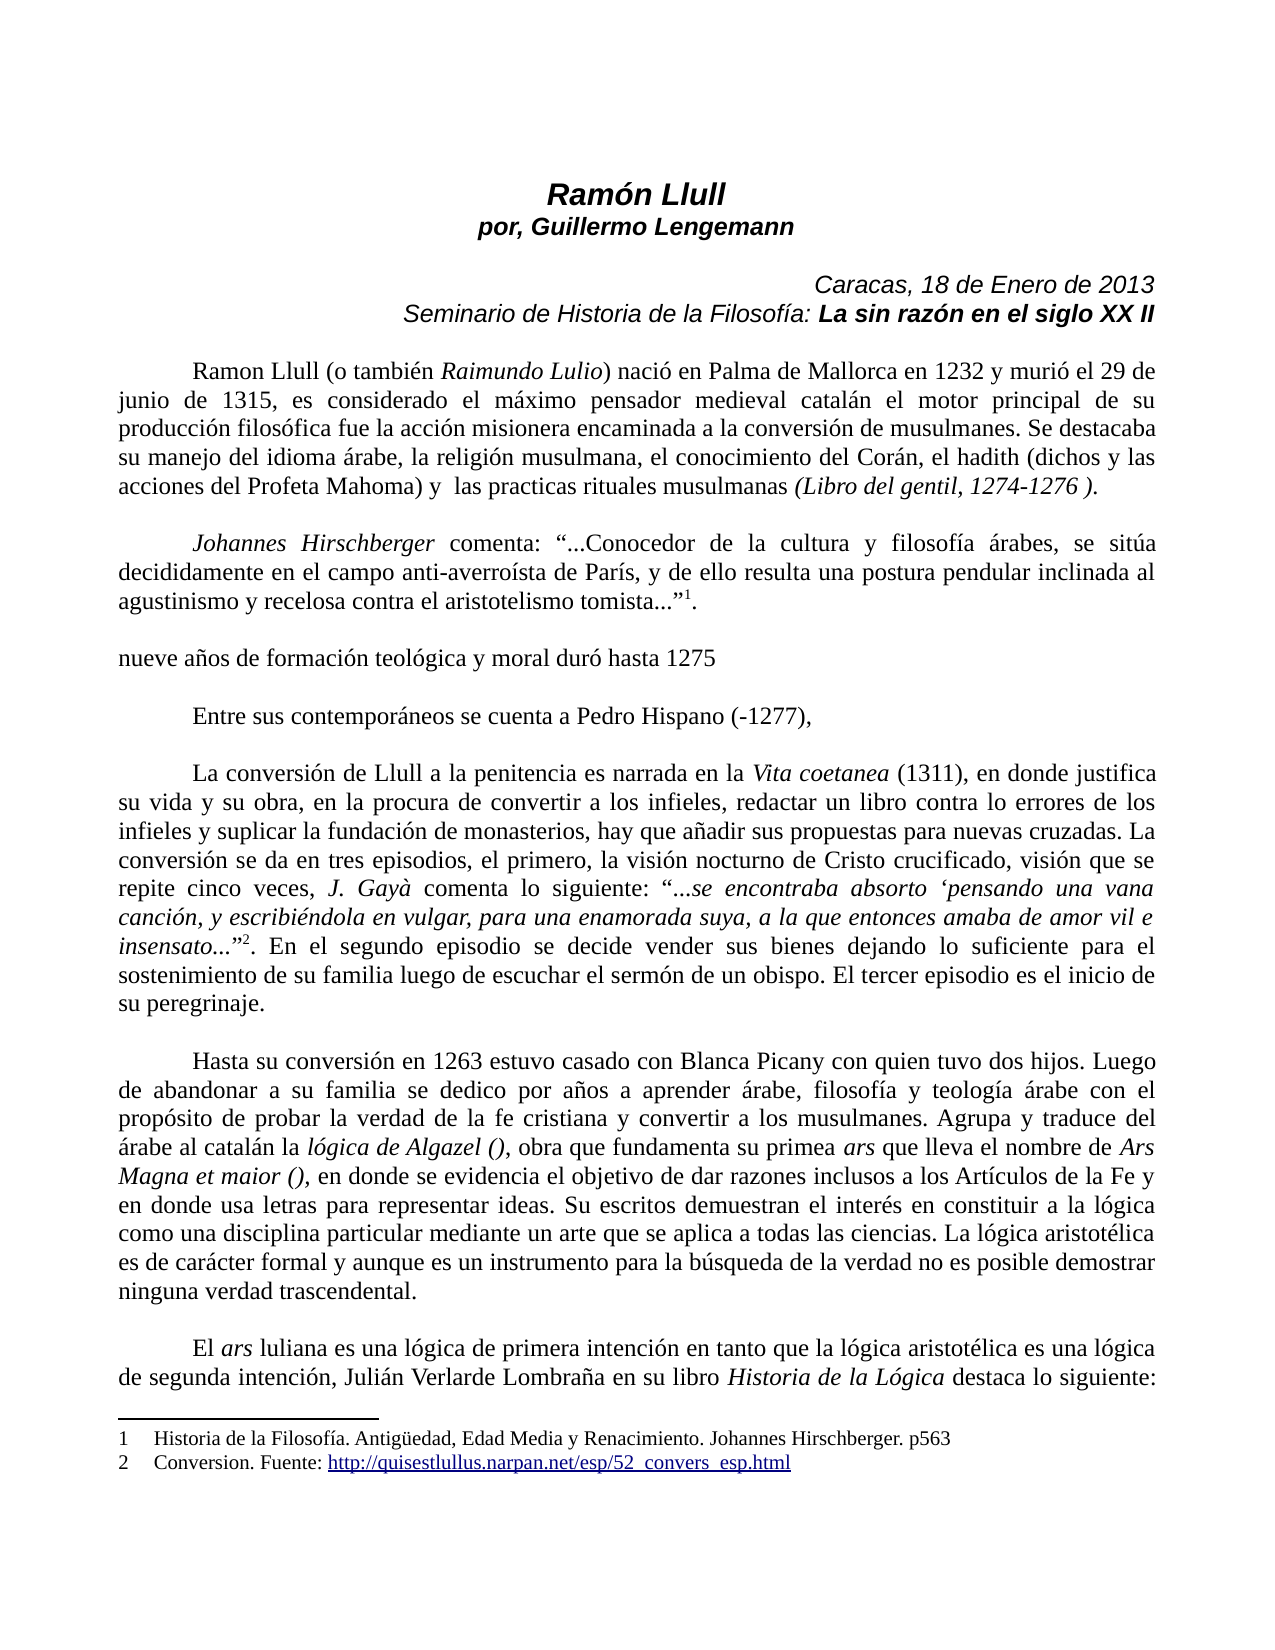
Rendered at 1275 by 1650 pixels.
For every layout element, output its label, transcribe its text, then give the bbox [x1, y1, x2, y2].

text Ramón Llull [118, 176, 1157, 212]
text Entre sus contemporáneos se cuenta a Pedro Hispano (-1277), [118, 701, 1157, 730]
text La conversión de Llull a la penitencia es narrada en la Vita coetanea (1311), en donde justifica su vida y su obra, en la procura de convertir a los infieles, redactar un libro contra lo errores de los infieles y suplicar la fundación de monasterios, hay que añadir sus propuestas para nuevas cruzadas. La conversión se da en tres episodios, el primero, la visión nocturno de Cristo crucificado, visión que se repite cinco veces, J. Gayà comenta lo siguiente: “...se encontraba absorto ‘pensando una vana canción, y escribiéndola en vulgar, para una enamorada suya, a la que entonces amaba de amor vil e insensato...”. En el segundo episodio se decide vender sus bienes dejando lo suficiente para el sostenimiento de su familia luego de escuchar el sermón de un obispo. El tercer episodio es el inicio de su peregrinaje. [118, 758, 1157, 1017]
text Seminario de Historia de la Filosofía: La sin razón en el siglo XX II [118, 298, 1157, 327]
text Johannes Hirschberger comenta: “...Conocedor de la cultura y filosofía árabes, se sitúa decididamente en el campo anti-averroísta de París, y de ello resulta una postura pendular inclinada al agustinismo y recelosa contra el aristotelismo tomista...”. [118, 528, 1157, 615]
text nueve años de formación teológica y moral duró hasta 1275 [118, 643, 1157, 672]
text Ramon Llull (o también Raimundo Lulio) nació en Palma de Mallorca en 1232 y murió el 29 de junio de 1315, es considerado el máximo pensador medieval catalán el motor principal de su producción filosófica fue la acción misionera encaminada a la conversión de musulmanes. Se destacaba su manejo del idioma árabe, la religión musulmana, el conocimiento del Corán, el hadith (dichos y las acciones del Profeta Mahoma) y las practicas rituales musulmanas (Libro del gentil, 1274-1276 ). [118, 356, 1157, 500]
text Historia de la Filosofía. Antigüedad, Edad Media y Renacimiento. Johannes Hirschberger. p563 [118, 1426, 1157, 1449]
text por, Guillermo Lengemann [118, 212, 1157, 241]
text Conversion. Fuente: http://quisestlullus.narpan.net/esp/52_convers_esp.html [118, 1449, 1157, 1474]
text Hasta su conversión en 1263 estuvo casado con Blanca Picany con quien tuvo dos hijos. Luego de abandonar a su familia se dedico por años a aprender árabe, filosofía y teología árabe con el propósito de probar la verdad de la fe cristiana y convertir a los musulmanes. Agrupa y traduce del árabe al catalán la lógica de Algazel (), obra que fundamenta su primea ars que lleva el nombre de Ars Magna et maior (), en donde se evidencia el objetivo de dar razones inclusos a los Artículos de la Fe y en donde usa letras para representar ideas. Su escritos demuestran el interés en constituir a la lógica como una disciplina particular mediante un arte que se aplica a todas las ciencias. La lógica aristotélica es de carácter formal y aunque es un instrumento para la búsqueda de la verdad no es posible demostrar ninguna verdad trascendental. [118, 1046, 1157, 1305]
text Caracas, 18 de Enero de 2013 [118, 270, 1157, 298]
text El ars luliana es una lógica de primera intención en tanto que la lógica aristotélica es una lógica de segunda intención, Julián Verlarde Lombraña en su libro Historia de la Lógica destaca lo siguiente: [118, 1333, 1157, 1391]
